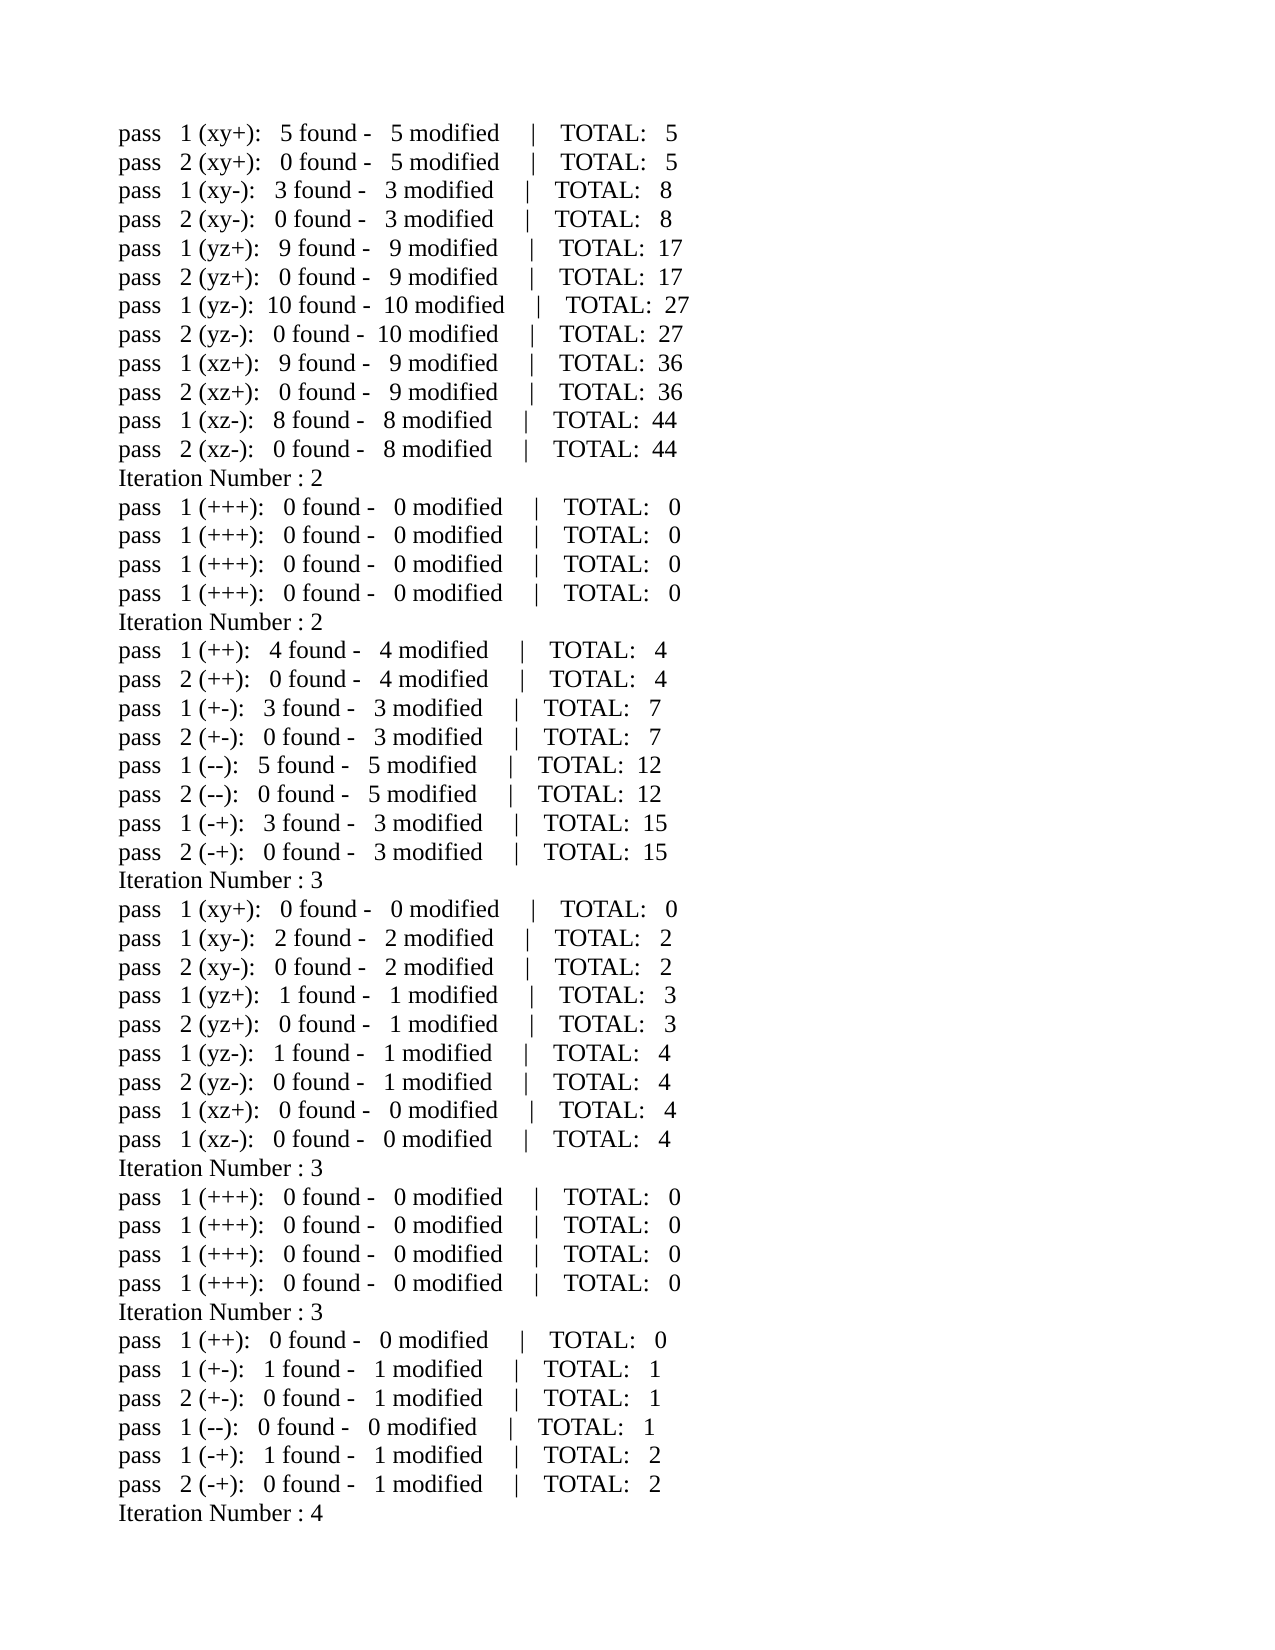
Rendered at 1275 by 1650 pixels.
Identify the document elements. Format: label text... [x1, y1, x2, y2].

text pass 2 (yz-): 0 found - 10 modified | TOTAL: 27 [118, 319, 1157, 348]
text Iteration Number : 2 [118, 463, 1157, 492]
text pass 1 (-+): 3 found - 3 modified | TOTAL: 15 [118, 808, 1157, 837]
text pass 1 (+++): 0 found - 0 modified | TOTAL: 0 [118, 578, 1157, 607]
text pass 1 (+++): 0 found - 0 modified | TOTAL: 0 [118, 521, 1157, 549]
text pass 2 (xy-): 0 found - 3 modified | TOTAL: 8 [118, 204, 1157, 233]
text pass 2 (-+): 0 found - 3 modified | TOTAL: 15 [118, 837, 1157, 866]
text pass 2 (+-): 0 found - 1 modified | TOTAL: 1 [118, 1383, 1157, 1412]
text pass 1 (yz-): 10 found - 10 modified | TOTAL: 27 [118, 291, 1157, 319]
text pass 1 (xz-): 0 found - 0 modified | TOTAL: 4 [118, 1124, 1157, 1153]
text pass 1 (yz+): 9 found - 9 modified | TOTAL: 17 [118, 233, 1157, 262]
text Iteration Number : 3 [118, 1297, 1157, 1326]
text pass 2 (+-): 0 found - 3 modified | TOTAL: 7 [118, 722, 1157, 751]
text pass 1 (+++): 0 found - 0 modified | TOTAL: 0 [118, 1268, 1157, 1297]
text pass 1 (+-): 1 found - 1 modified | TOTAL: 1 [118, 1354, 1157, 1383]
text pass 1 (xy-): 3 found - 3 modified | TOTAL: 8 [118, 176, 1157, 204]
text pass 1 (yz-): 1 found - 1 modified | TOTAL: 4 [118, 1038, 1157, 1067]
text pass 2 (--): 0 found - 5 modified | TOTAL: 12 [118, 779, 1157, 808]
text Iteration Number : 4 [118, 1498, 1157, 1527]
text pass 1 (--): 0 found - 0 modified | TOTAL: 1 [118, 1412, 1157, 1441]
text pass 1 (xz-): 8 found - 8 modified | TOTAL: 44 [118, 406, 1157, 434]
text pass 1 (-+): 1 found - 1 modified | TOTAL: 2 [118, 1441, 1157, 1469]
text pass 2 (xz-): 0 found - 8 modified | TOTAL: 44 [118, 434, 1157, 463]
text pass 1 (yz+): 1 found - 1 modified | TOTAL: 3 [118, 981, 1157, 1009]
text pass 1 (+++): 0 found - 0 modified | TOTAL: 0 [118, 492, 1157, 521]
text pass 1 (xy-): 2 found - 2 modified | TOTAL: 2 [118, 923, 1157, 952]
text pass 1 (xz+): 9 found - 9 modified | TOTAL: 36 [118, 348, 1157, 377]
text pass 1 (+++): 0 found - 0 modified | TOTAL: 0 [118, 1182, 1157, 1211]
text pass 1 (xy+): 0 found - 0 modified | TOTAL: 0 [118, 894, 1157, 923]
text pass 1 (++): 0 found - 0 modified | TOTAL: 0 [118, 1326, 1157, 1354]
text pass 1 (+-): 3 found - 3 modified | TOTAL: 7 [118, 693, 1157, 722]
text Iteration Number : 3 [118, 866, 1157, 894]
text pass 1 (+++): 0 found - 0 modified | TOTAL: 0 [118, 1239, 1157, 1268]
text pass 2 (yz-): 0 found - 1 modified | TOTAL: 4 [118, 1067, 1157, 1096]
text pass 2 (xz+): 0 found - 9 modified | TOTAL: 36 [118, 377, 1157, 406]
text pass 1 (+++): 0 found - 0 modified | TOTAL: 0 [118, 549, 1157, 578]
text pass 2 (xy+): 0 found - 5 modified | TOTAL: 5 [118, 147, 1157, 176]
text Iteration Number : 2 [118, 607, 1157, 636]
text pass 2 (++): 0 found - 4 modified | TOTAL: 4 [118, 664, 1157, 693]
text pass 1 (xy+): 5 found - 5 modified | TOTAL: 5 [118, 118, 1157, 147]
text pass 1 (++): 4 found - 4 modified | TOTAL: 4 [118, 636, 1157, 664]
text pass 1 (--): 5 found - 5 modified | TOTAL: 12 [118, 751, 1157, 779]
text pass 2 (yz+): 0 found - 1 modified | TOTAL: 3 [118, 1009, 1157, 1038]
text pass 2 (-+): 0 found - 1 modified | TOTAL: 2 [118, 1469, 1157, 1498]
text pass 1 (xz+): 0 found - 0 modified | TOTAL: 4 [118, 1096, 1157, 1124]
text pass 2 (xy-): 0 found - 2 modified | TOTAL: 2 [118, 952, 1157, 981]
text pass 2 (yz+): 0 found - 9 modified | TOTAL: 17 [118, 262, 1157, 291]
text pass 1 (+++): 0 found - 0 modified | TOTAL: 0 [118, 1211, 1157, 1239]
text Iteration Number : 3 [118, 1153, 1157, 1182]
